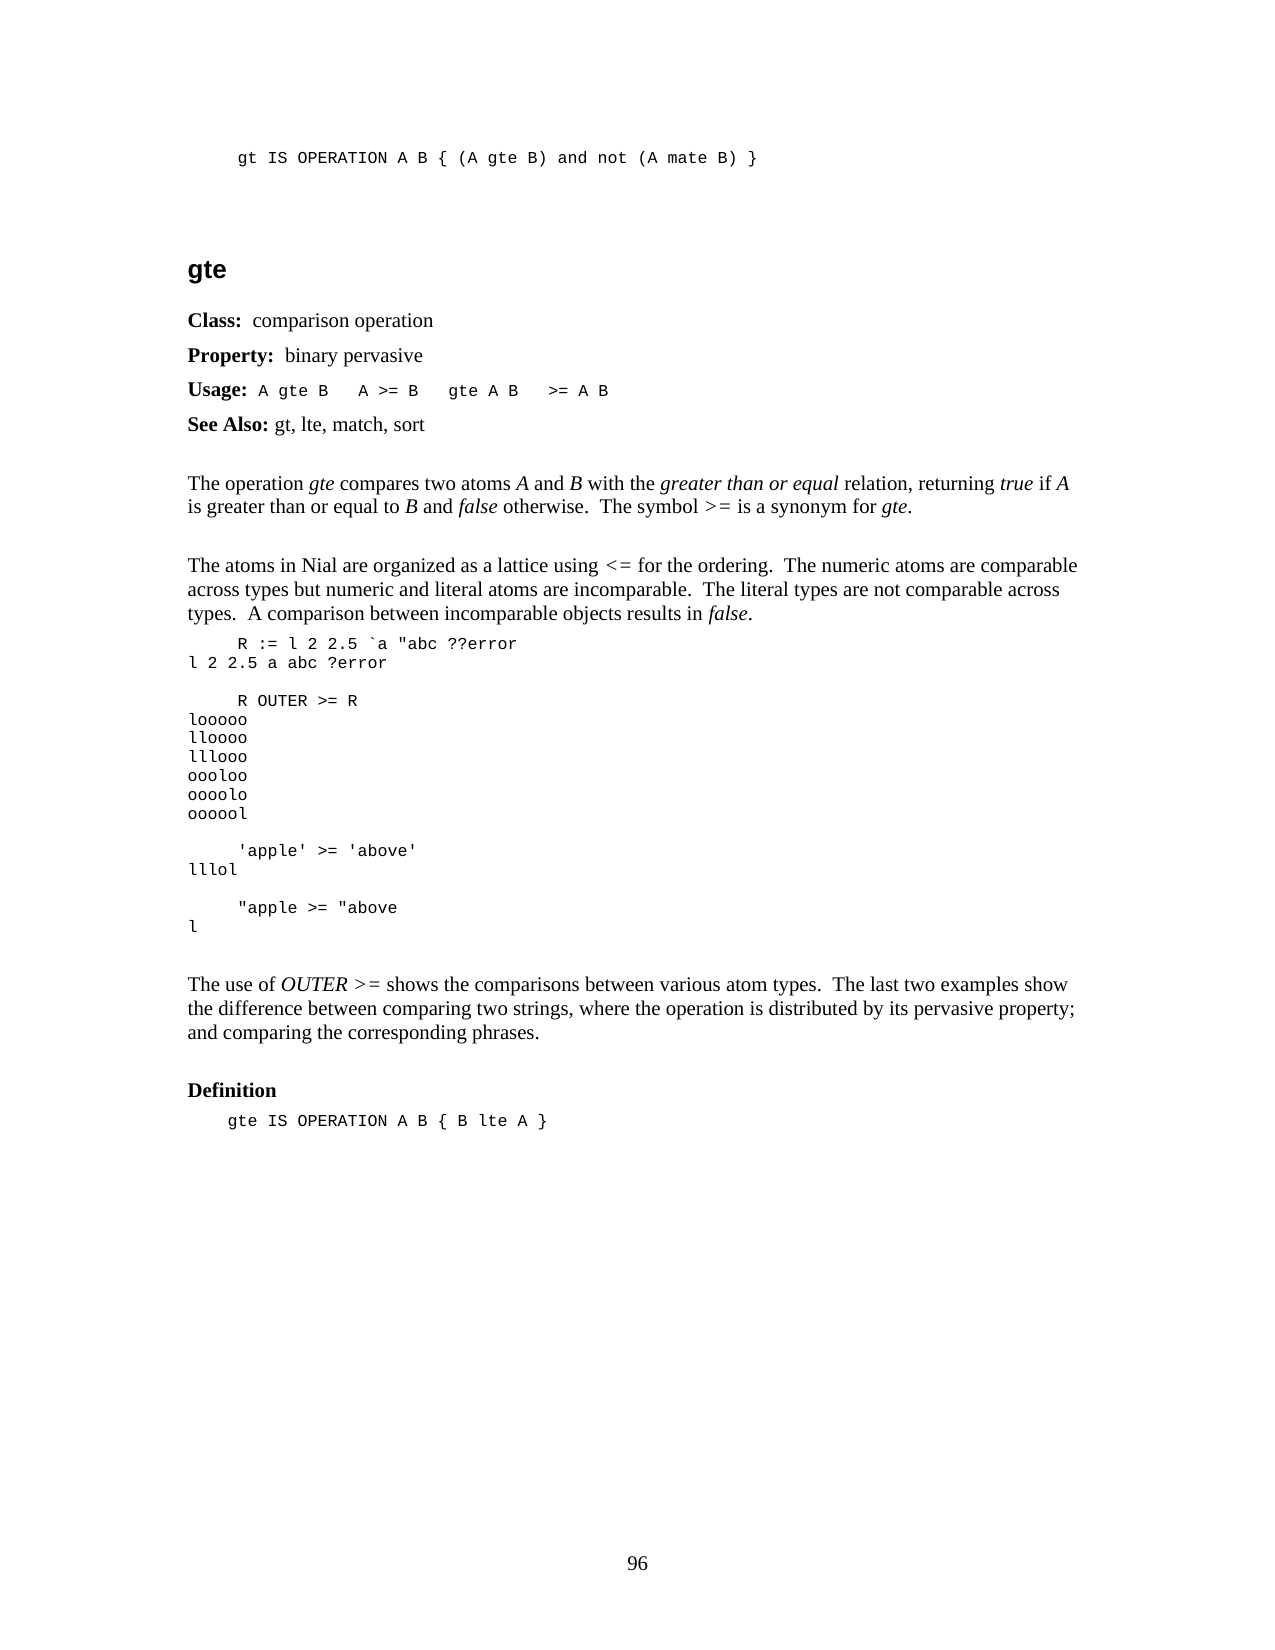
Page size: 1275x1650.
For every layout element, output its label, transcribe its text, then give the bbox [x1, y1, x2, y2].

text The use of OUTER >= shows the comparisons between various atom types. The last two examples show the difference between comparing two strings, where the operation is distributed by its pervasive property; and comparing the corresponding phrases. [187, 972, 1087, 1068]
text The operation gte compares two atoms A and B with the greater than or equal relation, returning true if A is greater than or equal to B and false otherwise. The symbol >= is a synonym for gte. [187, 470, 1087, 543]
text See Also: gt, lte, match, sort [187, 412, 1087, 460]
text Class: comparison operation [187, 308, 1087, 332]
text gte IS OPERATION A B { B lte A } [187, 1113, 1087, 1132]
text gt IS OPERATION A B { (A gte B) and not (A mate B) } [187, 150, 1087, 169]
text Property: binary pervasive [187, 342, 1087, 367]
text R := l 2 2.5 `a "abc ??error l 2 2.5 a abc ?error R OUTER >= R looooo lloooo lllooo oooloo oooolo oooool 'apple' >= 'above' lllol "apple >= "above l [187, 636, 1087, 961]
text Usage: A gte B A >= B gte A B >= A B [187, 377, 1087, 401]
text gte [187, 254, 1087, 284]
text Definition [187, 1078, 1087, 1102]
text The atoms in Nial are organized as a lattice using <= for the ordering. The numeric atoms are comparable across types but numeric and literal atoms are incomparable. The literal types are not comparable across types. A comparison between incomparable objects results in false. [187, 553, 1087, 625]
